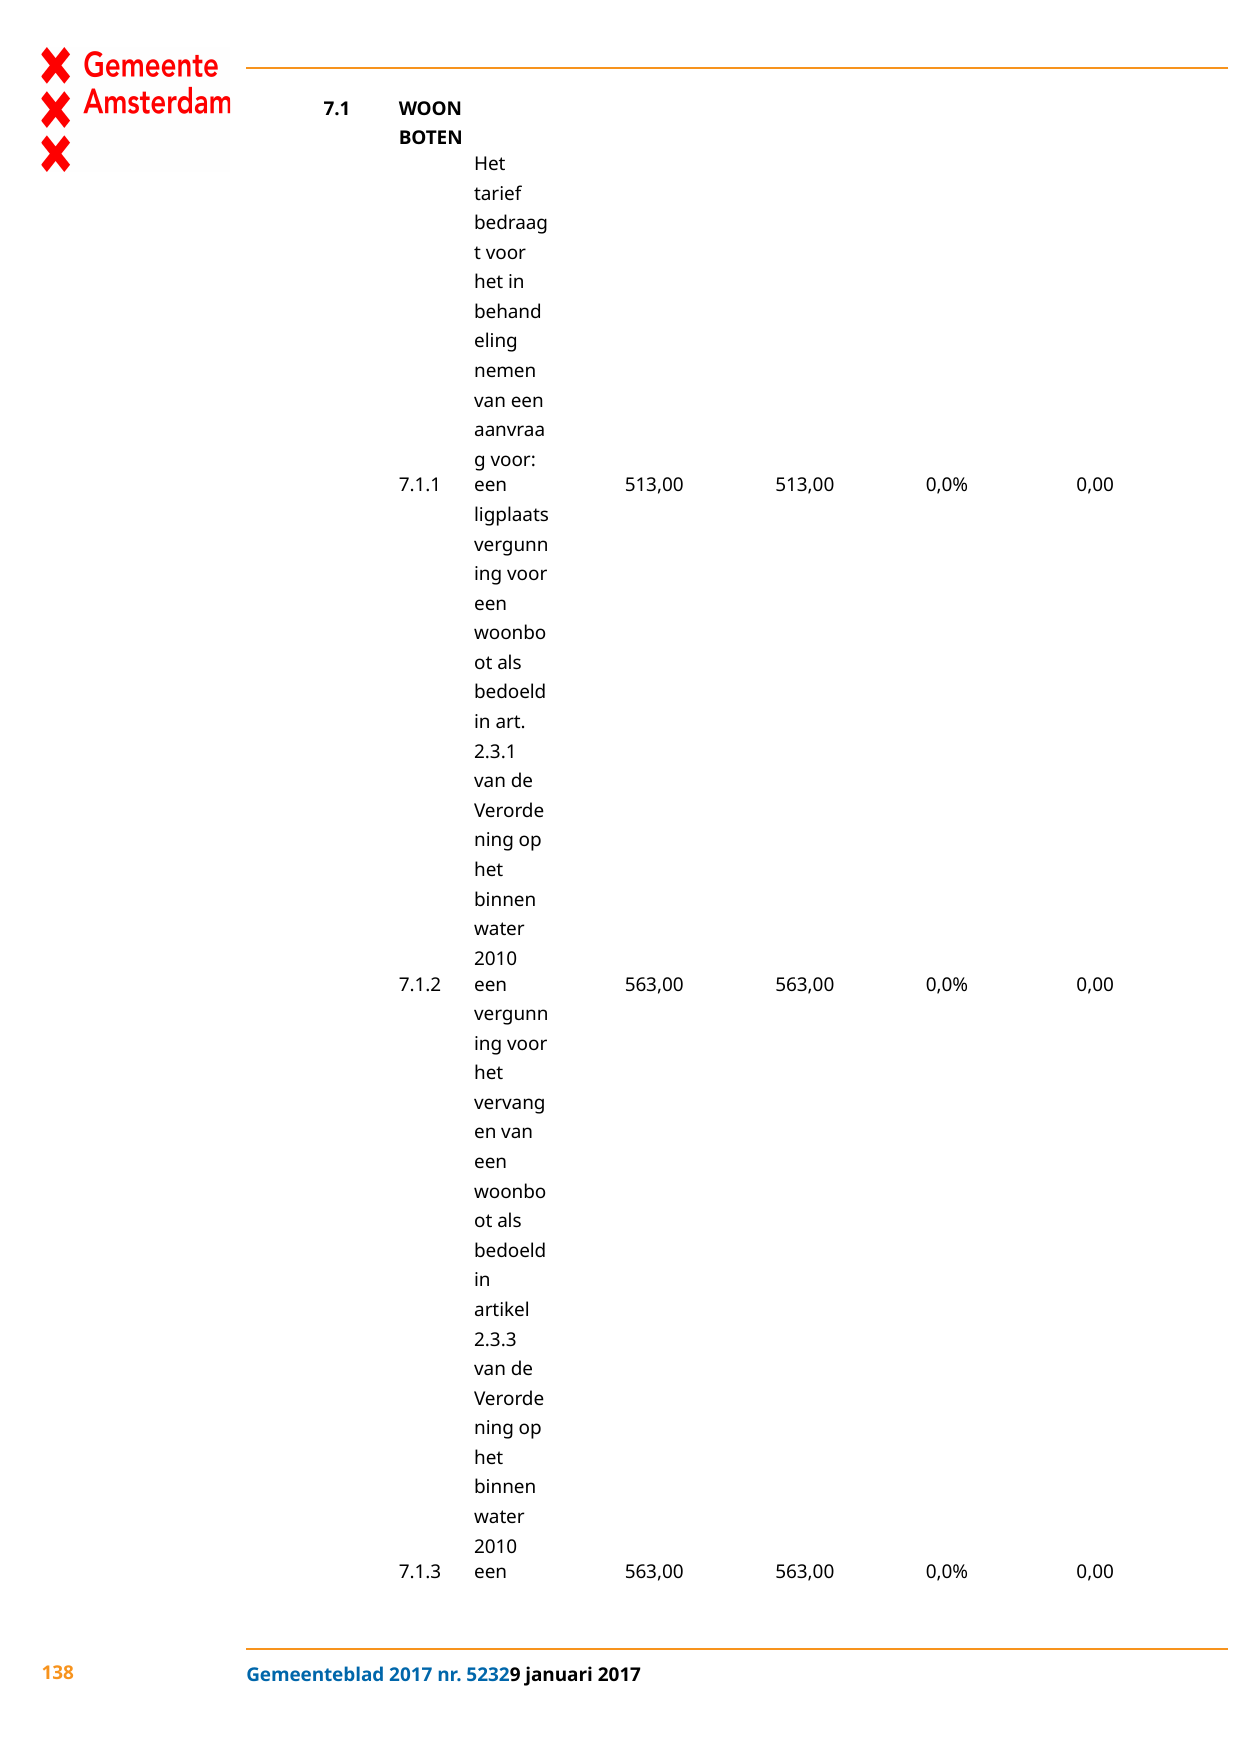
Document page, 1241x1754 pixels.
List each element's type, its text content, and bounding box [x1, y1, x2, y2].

table_cell 563,00 [775, 971, 850, 1558]
table_cell [549, 971, 624, 1558]
table_cell 0,00 [1076, 1559, 1152, 1584]
picture [41, 47, 231, 172]
table_cell 0,0% [926, 971, 1001, 1558]
table_cell [625, 95, 700, 150]
table_cell 7.1.3 [399, 1559, 474, 1584]
table_cell [1001, 150, 1076, 472]
table_cell Het tarief bedraagt voor het in behandeling nemen van een aanvraag voor: [474, 150, 549, 472]
table_cell [248, 150, 323, 472]
table_cell [323, 472, 398, 971]
table_cell [625, 150, 700, 472]
table_cell 513,00 [625, 472, 700, 971]
table_cell [549, 150, 624, 472]
table_cell [323, 1559, 398, 1584]
table_cell [399, 150, 474, 472]
table_cell een ligplaatsvergunning voor een woonboot als bedoeld in art. 2.3.1 van de Verordening op het binnenwater 2010 [474, 472, 549, 971]
table_cell [926, 95, 1001, 150]
table_cell [248, 1559, 323, 1584]
table_cell [1076, 95, 1152, 150]
table_cell [323, 971, 398, 1558]
table_cell 563,00 [775, 1559, 850, 1584]
table_cell [474, 95, 549, 150]
table_cell [850, 1559, 926, 1584]
table_cell [700, 1559, 775, 1584]
table_cell [549, 95, 624, 150]
table_cell WOONBOTEN [399, 95, 474, 150]
table_cell [248, 95, 323, 150]
table_cell [700, 95, 775, 150]
table_cell [549, 472, 624, 971]
table_cell [1001, 1559, 1076, 1584]
table_cell [248, 971, 323, 1558]
table_cell [700, 971, 775, 1558]
table_cell [700, 472, 775, 971]
table_cell [1001, 95, 1076, 150]
table_cell 0,00 [1076, 971, 1152, 1558]
table_cell 7.1 [323, 95, 398, 150]
table_cell 7.1.2 [399, 971, 474, 1558]
table_cell een [474, 1559, 549, 1584]
table_cell [549, 1559, 624, 1584]
table_cell 7.1.1 [399, 472, 474, 971]
table_cell 0,0% [926, 472, 1001, 971]
table_cell 563,00 [625, 1559, 700, 1584]
table_cell [850, 150, 926, 472]
table_cell 0,0% [926, 1559, 1001, 1584]
table_cell [775, 150, 850, 472]
table_cell [1001, 971, 1076, 1558]
table_cell [926, 150, 1001, 472]
table_cell [850, 472, 926, 971]
table_cell 563,00 [625, 971, 700, 1558]
table_cell [248, 472, 323, 971]
table_cell 513,00 [775, 472, 850, 971]
table_cell [1001, 472, 1076, 971]
table_cell [323, 150, 398, 472]
table_cell [850, 95, 926, 150]
table_cell een vergunning voor het vervangen van een woonboot als bedoeld in artikel 2.3.3 van de Verordening op het binnenwater 2010 [474, 971, 549, 1558]
table_cell [1076, 150, 1152, 472]
table_cell [775, 95, 850, 150]
table_cell [700, 150, 775, 472]
table_cell [850, 971, 926, 1558]
table_cell 0,00 [1076, 472, 1152, 971]
